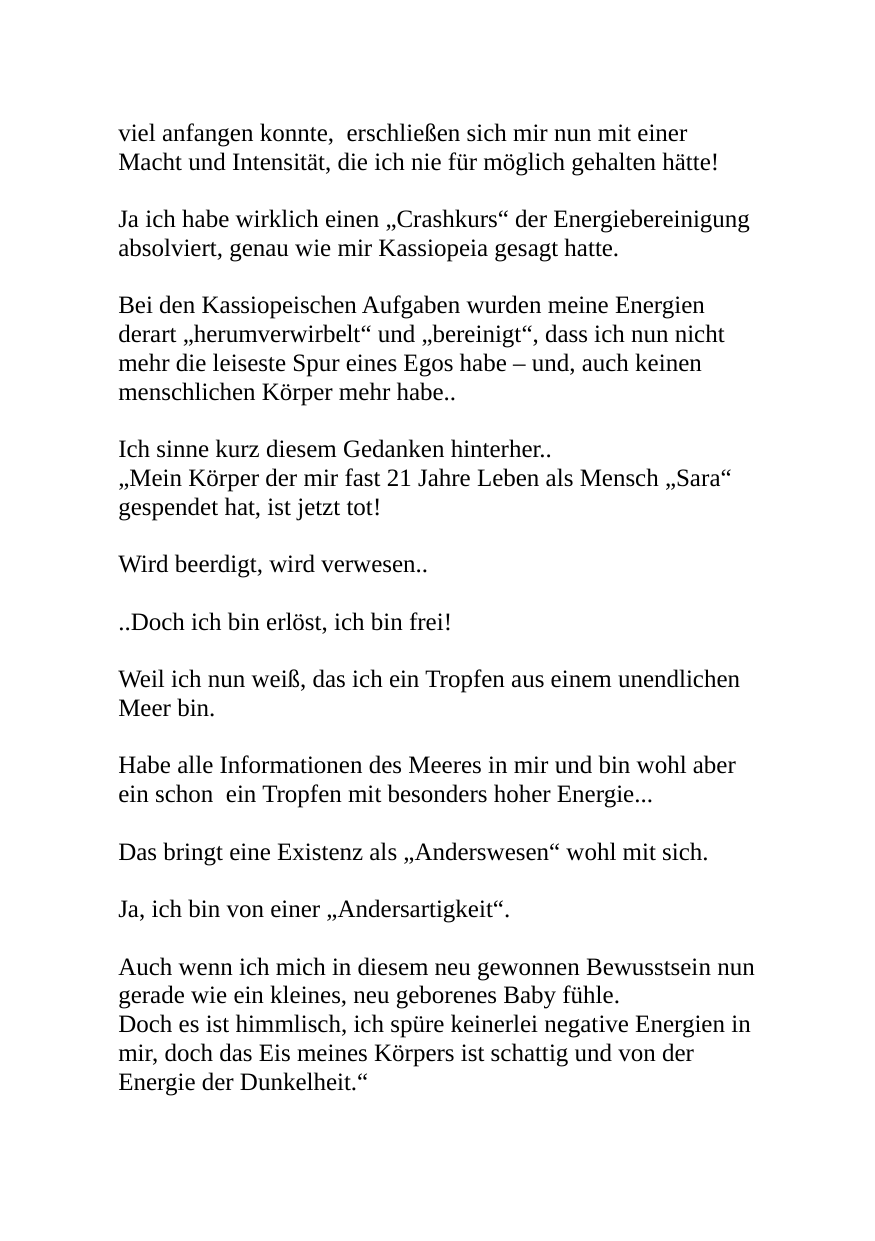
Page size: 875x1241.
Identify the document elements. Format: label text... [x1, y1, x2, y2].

text Habe alle Informationen des Meeres in mir und bin wohl aber ein schon ein Tropfen mit besonders hoher Energie... [118, 751, 756, 808]
text Ja, ich bin von einer „Andersartigkeit“. [118, 894, 756, 923]
text Bei den Kassiopeischen Aufgaben wurden meine Energien derart „herumverwirbelt“ und „bereinigt“, dass ich nun nicht mehr die leiseste Spur eines Egos habe – und, auch keinen menschlichen Körper mehr habe.. [118, 291, 756, 406]
text ..Doch ich bin erlöst, ich bin frei! [118, 607, 756, 636]
text Weil ich nun weiß, das ich ein Tropfen aus einem unendlichen Meer bin. [118, 664, 756, 722]
text Das bringt eine Existenz als „Anderswesen“ wohl mit sich. [118, 837, 756, 866]
text Auch wenn ich mich in diesem neu gewonnen Bewusstsein nun gerade wie ein kleines, neu geborenes Baby fühle. [118, 952, 756, 1009]
text Ja ich habe wirklich einen „Crashkurs“ der Energiebereinigung absolviert, genau wie mir Kassiopeia gesagt hatte. [118, 204, 756, 262]
text „Mein Körper der mir fast 21 Jahre Leben als Mensch „Sara“ gespendet hat, ist jetzt tot! [118, 463, 756, 521]
text Wird beerdigt, wird verwesen.. [118, 549, 756, 578]
text viel anfangen konnte, erschließen sich mir nun mit einer Macht und Intensität, die ich nie für möglich gehalten hätte! [118, 118, 756, 176]
text Doch es ist himmlisch, ich spüre keinerlei negative Energien in mir, doch das Eis meines Körpers ist schattig und von der Energie der Dunkelheit.“ [118, 1009, 756, 1096]
text Ich sinne kurz diesem Gedanken hinterher.. [118, 434, 756, 463]
